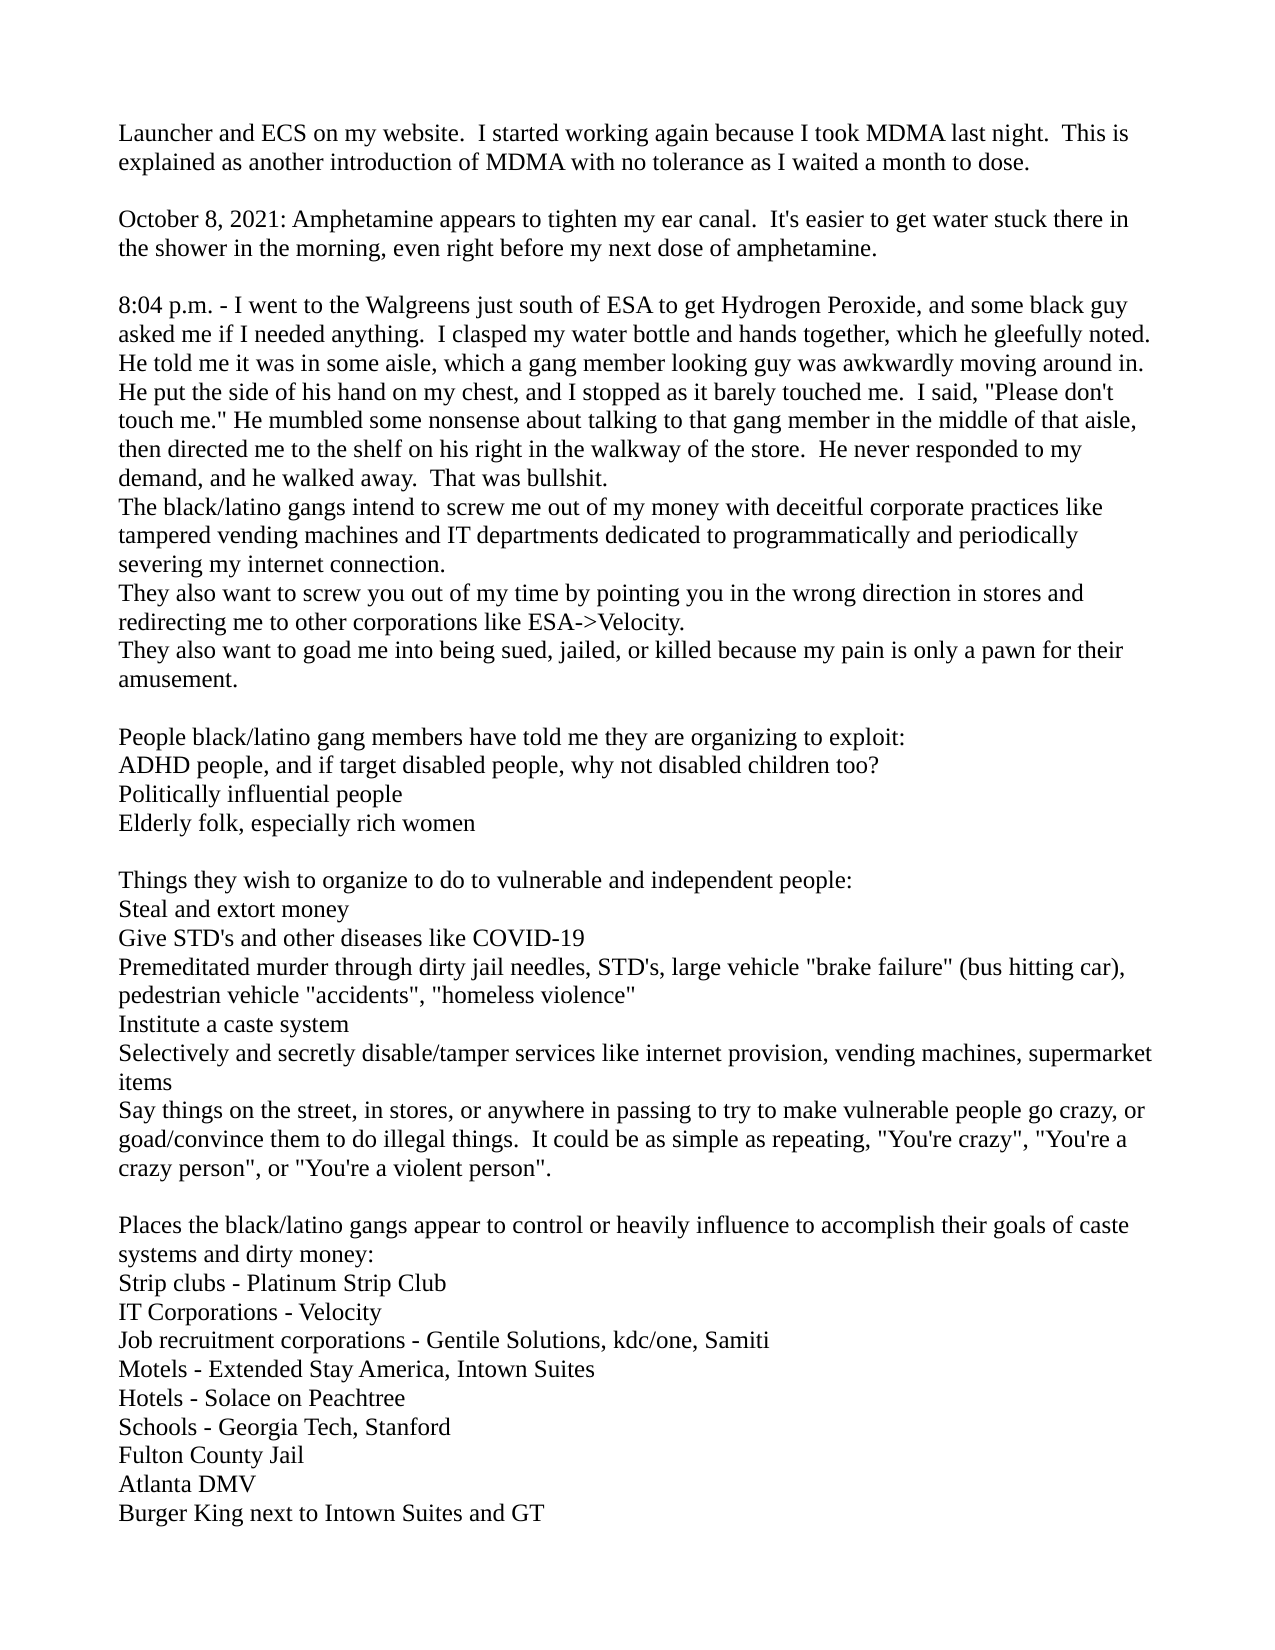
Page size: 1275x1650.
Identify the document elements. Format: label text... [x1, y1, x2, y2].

text Say things on the street, in stores, or anywhere in passing to try to make vulnerable people go crazy, or goad/convince them to do illegal things. It could be as simple as repeating, "You're crazy", "You're a crazy person", or "You're a violent person". [118, 1096, 1157, 1182]
text Politically influential people [118, 779, 1157, 808]
text 8:04 p.m. - I went to the Walgreens just south of ESA to get Hydrogen Peroxide, and some black guy asked me if I needed anything. I clasped my water bottle and hands together, which he gleefully noted. He told me it was in some aisle, which a gang member looking guy was awkwardly moving around in. He put the side of his hand on my chest, and I stopped as it barely touched me. I said, "Please don't touch me." He mumbled some nonsense about talking to that gang member in the middle of that aisle, then directed me to the shelf on his right in the walkway of the store. He never responded to my demand, and he walked away. That was bullshit. [118, 291, 1157, 492]
text People black/latino gang members have told me they are organizing to exploit: [118, 722, 1157, 751]
text Premeditated murder through dirty jail needles, STD's, large vehicle "brake failure" (bus hitting car), pedestrian vehicle "accidents", "homeless violence" [118, 952, 1157, 1009]
text They also want to goad me into being sued, jailed, or killed because my pain is only a pawn for their amusement. [118, 636, 1157, 693]
text Motels - Extended Stay America, Intown Suites [118, 1354, 1157, 1383]
text Schools - Georgia Tech, Stanford [118, 1412, 1157, 1441]
text Institute a caste system [118, 1009, 1157, 1038]
text Atlanta DMV [118, 1469, 1157, 1498]
text Steal and extort money [118, 894, 1157, 923]
text They also want to screw you out of my time by pointing you in the wrong direction in stores and redirecting me to other corporations like ESA->Velocity. [118, 578, 1157, 636]
text Things they wish to organize to do to vulnerable and independent people: [118, 866, 1157, 894]
text The black/latino gangs intend to screw me out of my money with deceitful corporate practices like tampered vending machines and IT departments dedicated to programmatically and periodically severing my internet connection. [118, 492, 1157, 578]
text Strip clubs - Platinum Strip Club [118, 1268, 1157, 1297]
text Places the black/latino gangs appear to control or heavily influence to accomplish their goals of caste systems and dirty money: [118, 1211, 1157, 1268]
text October 8, 2021: Amphetamine appears to tighten my ear canal. It's easier to get water stuck there in the shower in the morning, even right before my next dose of amphetamine. [118, 204, 1157, 262]
text Fulton County Jail [118, 1441, 1157, 1469]
text Selectively and secretly disable/tamper services like internet provision, vending machines, supermarket items [118, 1038, 1157, 1096]
text Job recruitment corporations - Gentile Solutions, kdc/one, Samiti [118, 1326, 1157, 1354]
text Launcher and ECS on my website. I started working again because I took MDMA last night. This is explained as another introduction of MDMA with no tolerance as I waited a month to dose. [118, 118, 1157, 176]
text Hotels - Solace on Peachtree [118, 1383, 1157, 1412]
text Burger King next to Intown Suites and GT [118, 1498, 1157, 1527]
text ADHD people, and if target disabled people, why not disabled children too? [118, 751, 1157, 779]
text Give STD's and other diseases like COVID-19 [118, 923, 1157, 952]
text Elderly folk, especially rich women [118, 808, 1157, 837]
text IT Corporations - Velocity [118, 1297, 1157, 1326]
